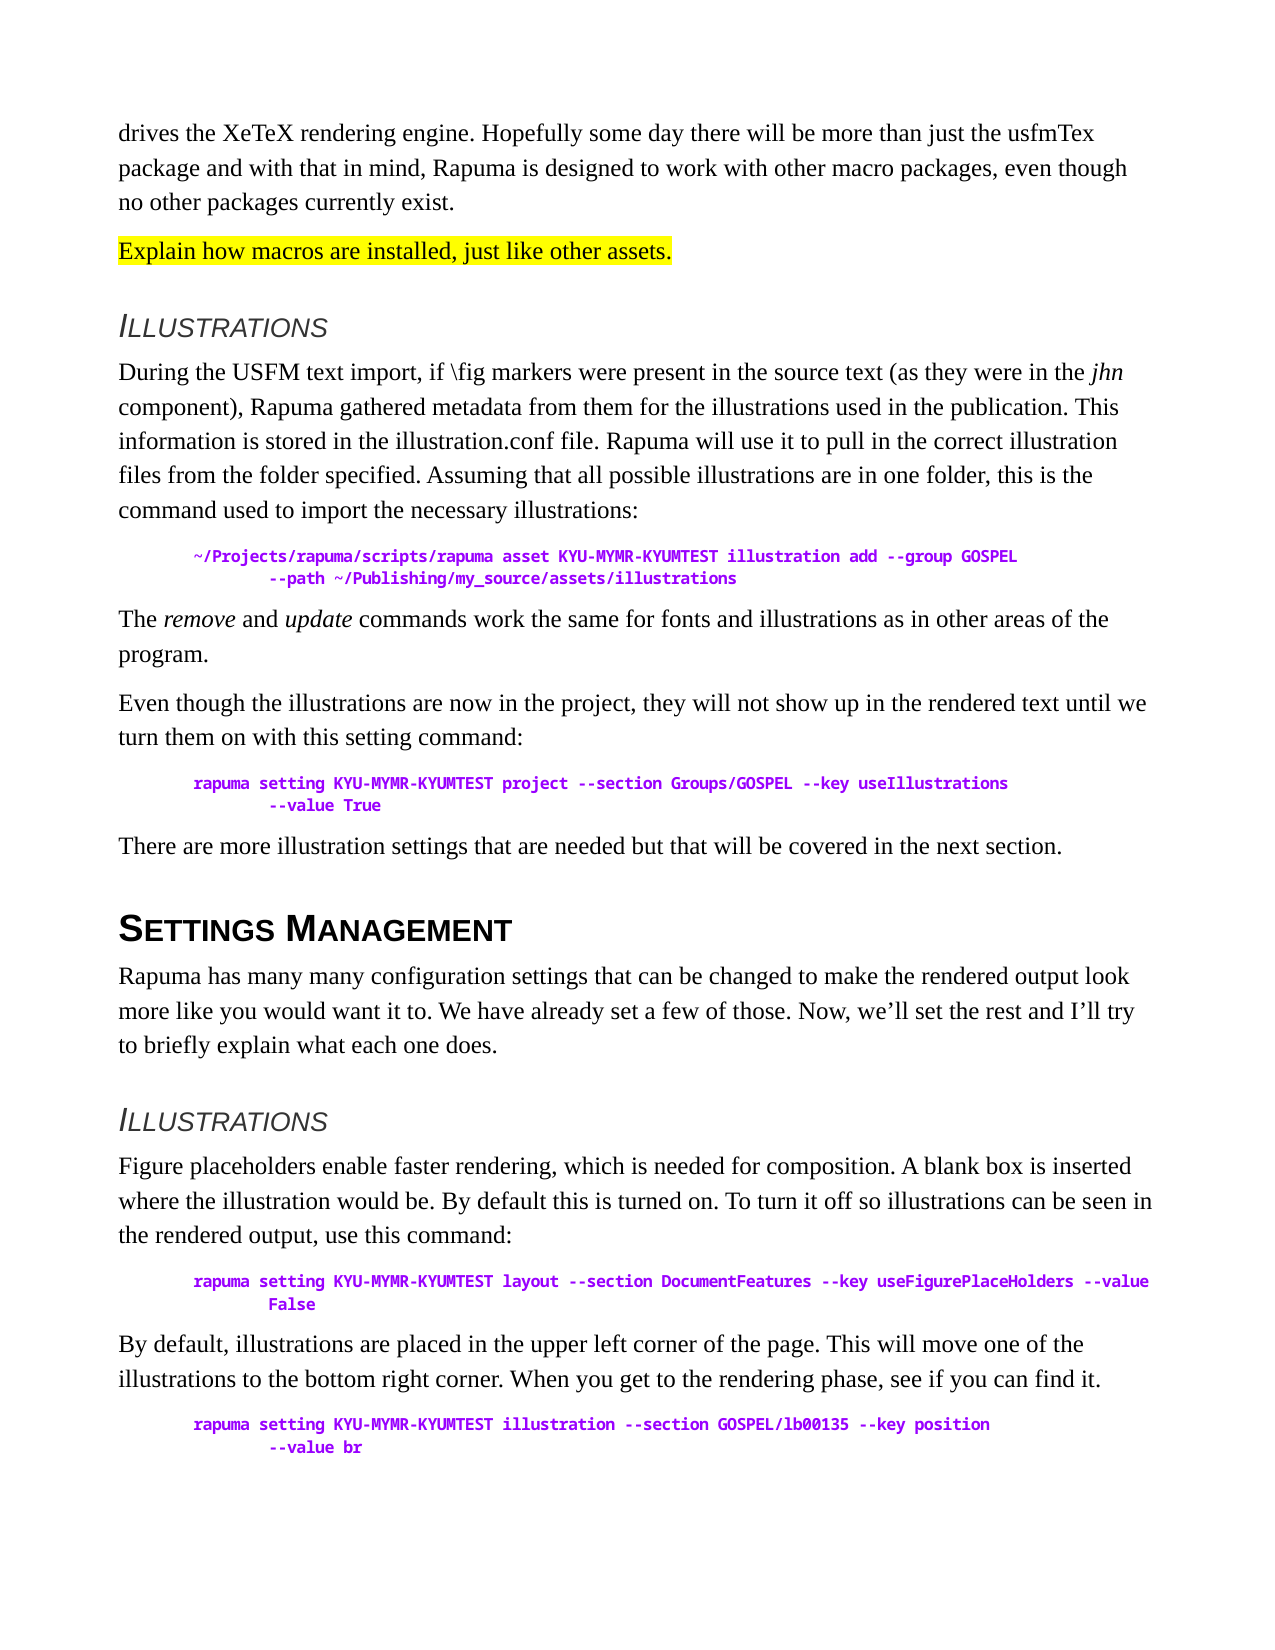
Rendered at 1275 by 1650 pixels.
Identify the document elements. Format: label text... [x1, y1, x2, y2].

text There are more illustration settings that are needed but that will be covered in the next section. [118, 831, 1157, 860]
text Rapuma has many many configuration settings that can be changed to make the rendered output look more like you would want it to. We have already set a few of those. Now, we’ll set the rest and I’ll try to briefly explain what each one does. [118, 961, 1157, 1059]
text The remove and update commands work the same for fonts and illustrations as in other areas of the program. [118, 604, 1157, 667]
text drives the XeTeX rendering engine. Hopefully some day there will be more than just the usfmTex package and with that in mind, Rapuma is designed to work with other macro packages, even though no other packages currently exist. [118, 118, 1157, 216]
text Figure placeholders enable faster rendering, which is needed for composition. A blank box is inserted where the illustration would be. By default this is turned on. To turn it off so illustrations can be seen in the rendered output, use this command: [118, 1151, 1157, 1249]
text rapuma setting KYU-MYMR-KYUMTEST layout --section DocumentFeatures --key useFigurePlaceHolders --value False [193, 1269, 1157, 1315]
subtitle Illustrations [118, 306, 1157, 345]
text ~/Projects/rapuma/scripts/rapuma asset KYU-MYMR-KYUMTEST illustration add --group GOSPEL --path ~/Publishing/my_source/assets/illustrations [193, 544, 1157, 589]
text During the USFM text import, if \fig markers were present in the source text (as they were in the jhn component), Rapuma gathered metadata from them for the illustrations used in the publication. This information is stored in the illustration.conf file. Rapuma will use it to pull in the correct illustration files from the folder specified. Assuming that all possible illustrations are in one folder, this is the command used to import the necessary illustrations: [118, 357, 1157, 524]
text Even though the illustrations are now in the project, they will not show up in the rendered text until we turn them on with this setting command: [118, 688, 1157, 751]
text Explain how macros are installed, just like other assets. [118, 236, 1157, 265]
subtitle Settings Management [118, 905, 1157, 949]
text rapuma setting KYU-MYMR-KYUMTEST project --section Groups/GOSPEL --key useIllustrations --value True [193, 771, 1157, 817]
text By default, illustrations are placed in the upper left corner of the page. This will move one of the illustrations to the bottom right corner. When you get to the rendering phase, see if you can find it. [118, 1329, 1157, 1393]
text rapuma setting KYU-MYMR-KYUMTEST illustration --section GOSPEL/lb00135 --key position --value br [193, 1413, 1157, 1458]
subtitle Illustrations [118, 1100, 1157, 1139]
